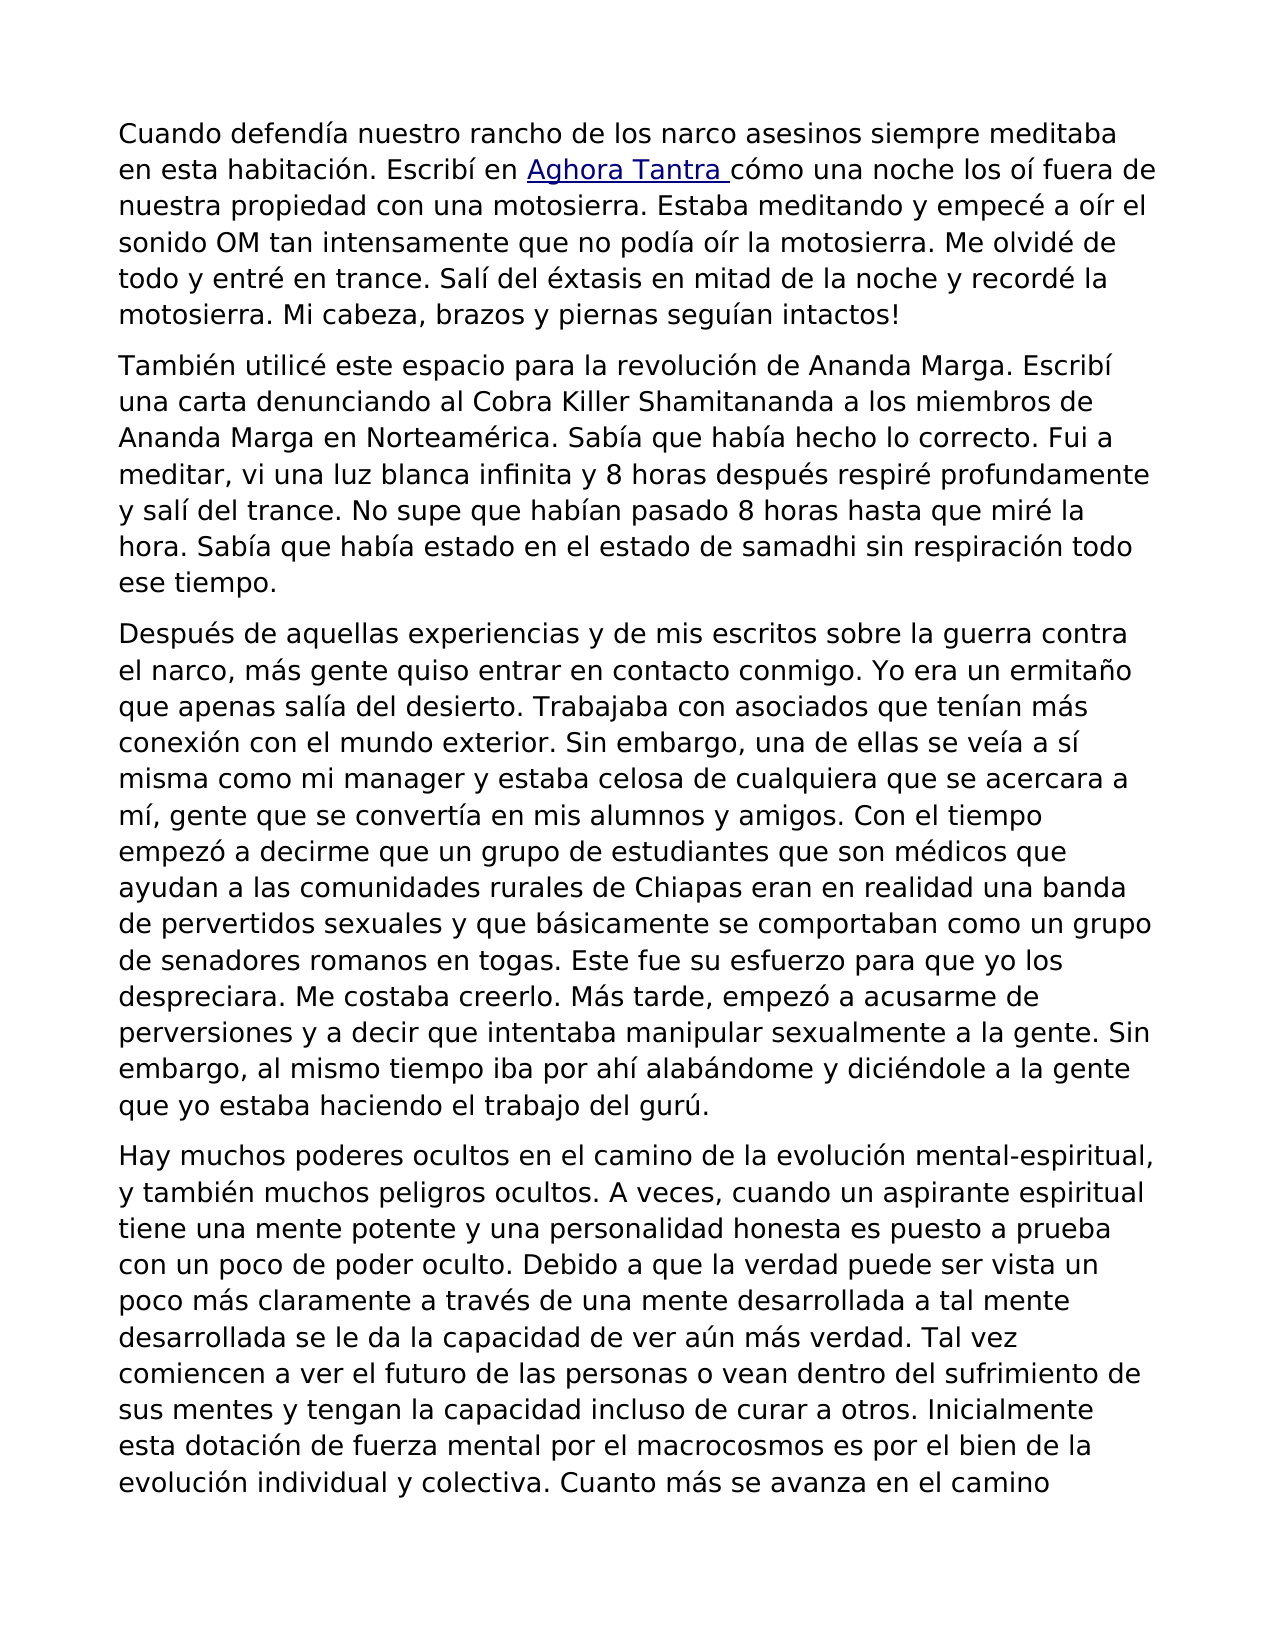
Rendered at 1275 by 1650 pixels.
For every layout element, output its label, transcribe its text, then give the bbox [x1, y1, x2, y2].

text También utilicé este espacio para la revolución de Ananda Marga. Escribí una carta denunciando al Cobra Killer Shamitananda a los miembros de Ananda Marga en Norteamérica. Sabía que había hecho lo correcto. Fui a meditar, vi una luz blanca infinita y 8 horas después respiré profundamente y salí del trance. No supe que habían pasado 8 horas hasta que miré la hora. Sabía que había estado en el estado de samadhi sin respiración todo ese tiempo. [118, 350, 1157, 599]
text Cuando defendía nuestro rancho de los narco asesinos siempre meditaba en esta habitación. Escribí en Aghora Tantra cómo una noche los oí fuera de nuestra propiedad con una motosierra. Estaba meditando y empecé a oír el sonido OM tan intensamente que no podía oír la motosierra. Me olvidé de todo y entré en trance. Salí del éxtasis en mitad de la noche y recordé la motosierra. Mi cabeza, brazos y piernas seguían intactos! [118, 118, 1157, 331]
text Hay muchos poderes ocultos en el camino de la evolución mental-espiritual, y también muchos peligros ocultos. A veces, cuando un aspirante espiritual tiene una mente potente y una personalidad honesta es puesto a prueba con un poco de poder oculto. Debido a que la verdad puede ser vista un poco más claramente a través de una mente desarrollada a tal mente desarrollada se le da la capacidad de ver aún más verdad. Tal vez comiencen a ver el futuro de las personas o vean dentro del sufrimiento de sus mentes y tengan la capacidad incluso de curar a otros. Inicialmente esta dotación de fuerza mental por el macrocosmos es por el bien de la evolución individual y colectiva. Cuanto más se avanza en el camino [118, 1141, 1157, 1498]
text Después de aquellas experiencias y de mis escritos sobre la guerra contra el narco, más gente quiso entrar en contacto conmigo. Yo era un ermitaño que apenas salía del desierto. Trabajaba con asociados que tenían más conexión con el mundo exterior. Sin embargo, una de ellas se veía a sí misma como mi manager y estaba celosa de cualquiera que se acercara a mí, gente que se convertía en mis alumnos y amigos. Con el tiempo empezó a decirme que un grupo de estudiantes que son médicos que ayudan a las comunidades rurales de Chiapas eran en realidad una banda de pervertidos sexuales y que básicamente se comportaban como un grupo de senadores romanos en togas. Este fue su esfuerzo para que yo los despreciara. Me costaba creerlo. Más tarde, empezó a acusarme de perversiones y a decir que intentaba manipular sexualmente a la gente. Sin embargo, al mismo tiempo iba por ahí alabándome y diciéndole a la gente que yo estaba haciendo el trabajo del gurú. [118, 618, 1157, 1121]
